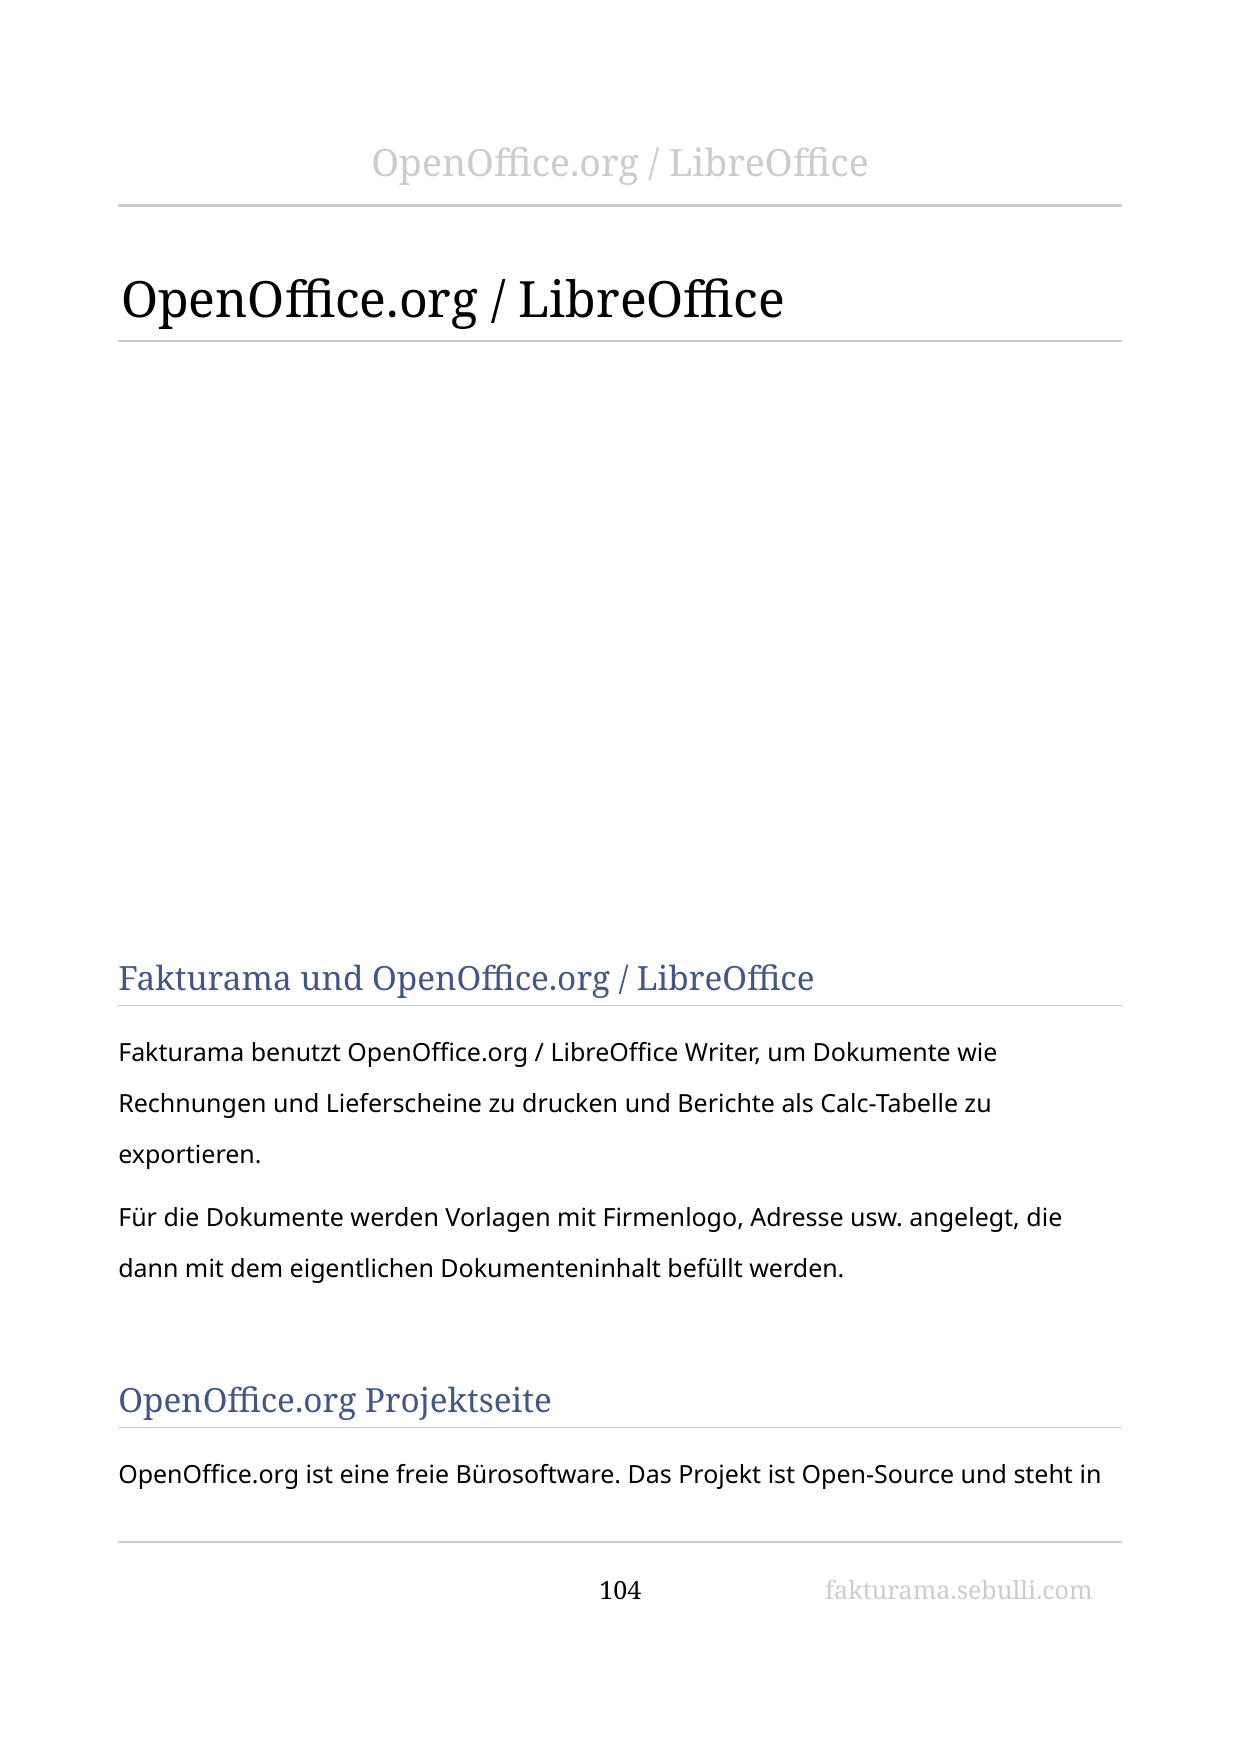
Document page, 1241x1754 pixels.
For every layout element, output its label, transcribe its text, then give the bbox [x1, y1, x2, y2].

subtitle OpenOffice.org / LibreOffice [118, 261, 1122, 340]
text Für die Dokumente werden Vorlagen mit Firmenlogo, Adresse usw. angelegt, die dann mit dem eigentlichen Dokumenteninhalt befüllt werden. [118, 1200, 1122, 1285]
subtitle Fakturama und OpenOffice.org / LibreOffice [118, 955, 1122, 1005]
text Fakturama benutzt OpenOffice.org / LibreOffice Writer, um Dokumente wie Rechnungen und Lieferscheine zu drucken und Berichte als Calc-Tabelle zu exportieren. [118, 1034, 1122, 1171]
text OpenOffice.org ist eine freie Bürosoftware. Das Projekt ist Open-Source und steht in [118, 1457, 1122, 1491]
subtitle OpenOffice.org Projektseite [118, 1377, 1122, 1427]
